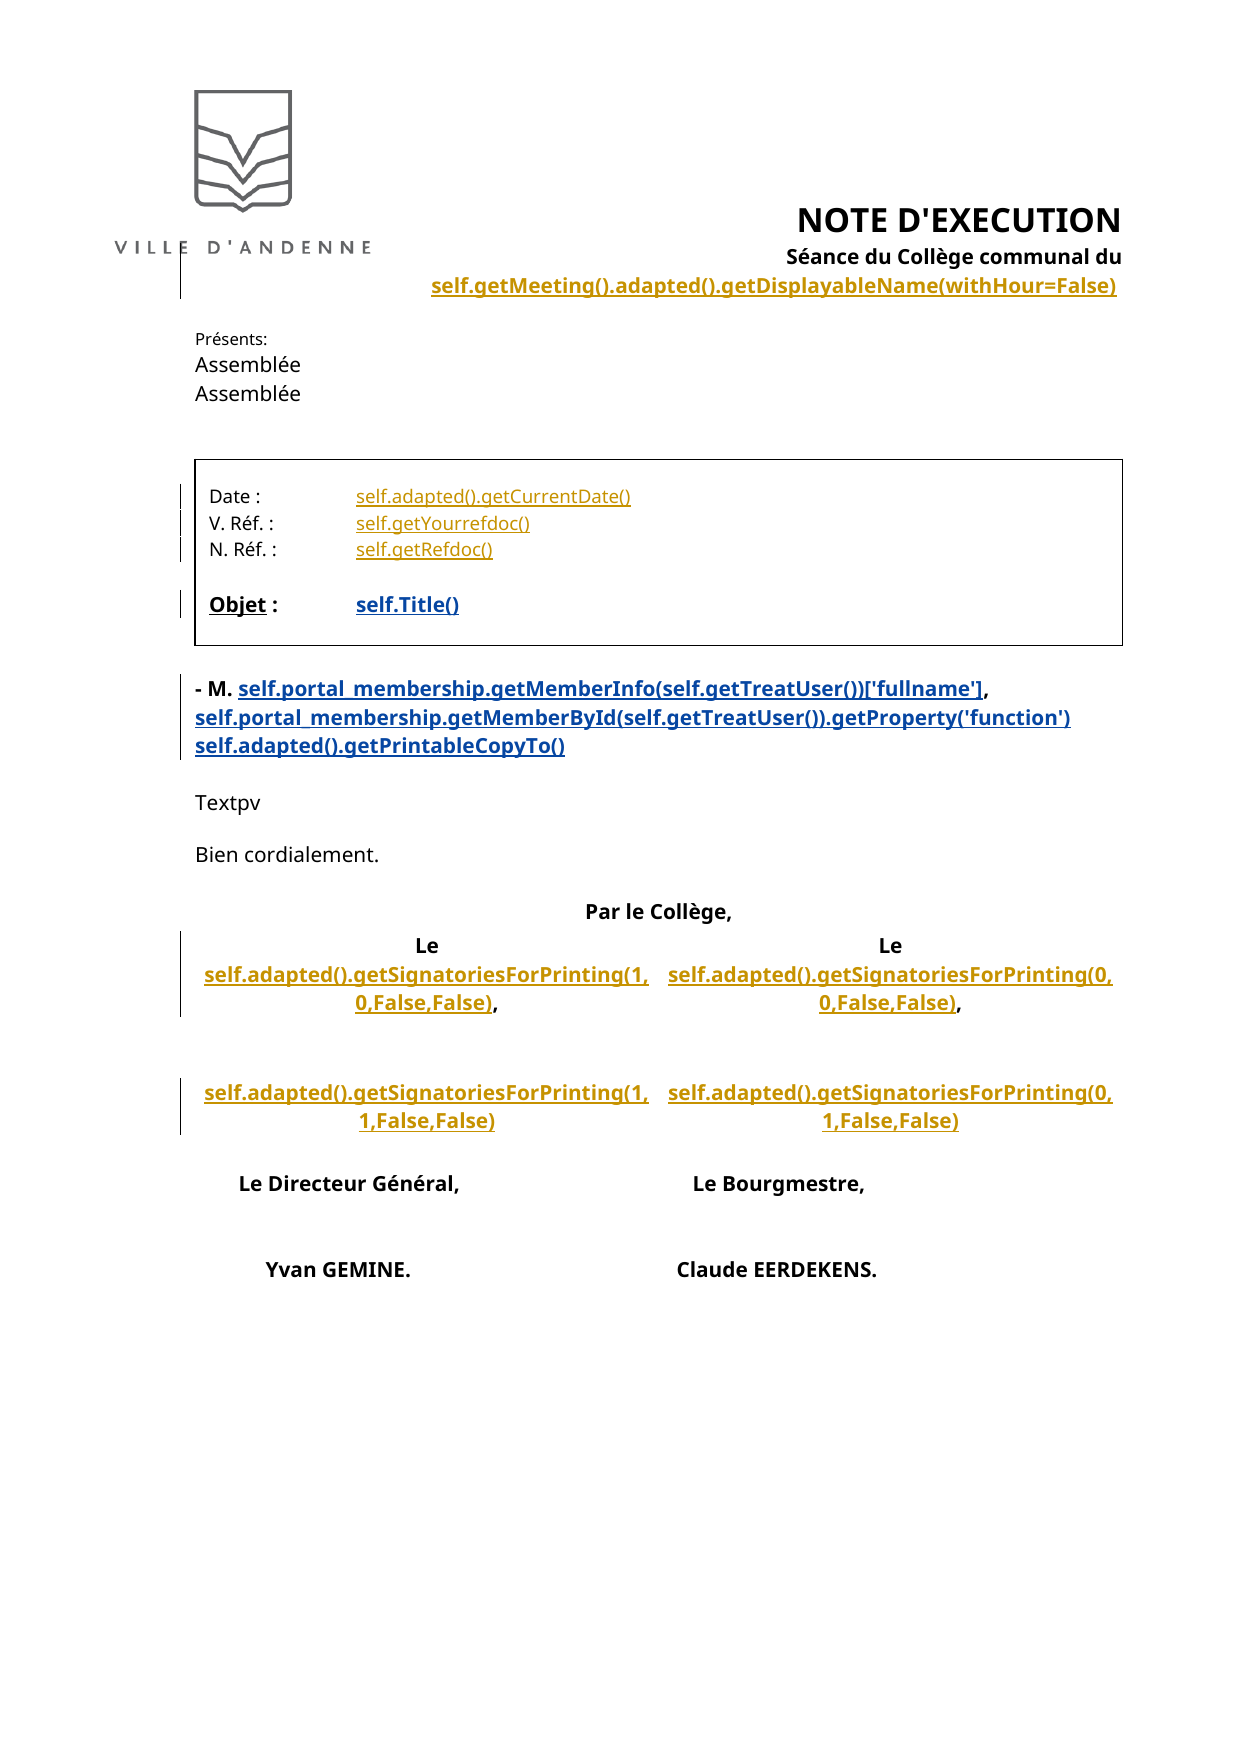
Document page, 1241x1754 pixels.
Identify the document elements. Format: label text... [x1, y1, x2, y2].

text - M. self.portal_membership.getMemberInfo(self.getTreatUser())['fullname'], self.portal_membership.getMemberById(self.getTreatUser()).getProperty('function') [195, 674, 1122, 731]
table_cell [196, 563, 209, 590]
table_cell self.Title() [356, 590, 1122, 618]
table_cell self.getYourrefdoc() [356, 510, 1122, 537]
table_cell self.adapted().getSignatoriesForPrinting(1,1,False,False) [195, 1073, 658, 1141]
table_cell [196, 537, 209, 563]
table_cell [195, 1023, 658, 1072]
table_header Le self.adapted().getSignatoriesForPrinting(1,0,False,False), [195, 926, 658, 1022]
table_cell Objet : [209, 590, 356, 618]
table_cell [209, 618, 356, 645]
table_cell N. Réf. : [209, 537, 356, 563]
table_cell [196, 510, 209, 537]
table_cell V. Réf. : [209, 510, 356, 537]
table_header [196, 460, 209, 483]
text Assemblée [195, 379, 1122, 407]
text Le Directeur Général, Le Bourgmestre, [195, 1141, 1122, 1198]
table_cell self.adapted().getSignatoriesForPrinting(0,1,False,False) [659, 1073, 1122, 1141]
table_cell [196, 484, 209, 510]
table_cell [356, 563, 1122, 590]
table_header [209, 460, 356, 483]
table_cell [659, 1023, 1122, 1072]
table_cell Date : [209, 484, 356, 510]
text Textpv [195, 788, 1122, 816]
text NOTE D'EXECUTION Séance du Collège communal du self.getMeeting().adapted().getDisplayableName(withHour=False) [195, 197, 1122, 299]
table_header [356, 460, 1122, 483]
table_cell [196, 618, 209, 645]
text Assemblée [195, 351, 1122, 379]
table_header Le self.adapted().getSignatoriesForPrinting(0,0,False,False), [659, 926, 1122, 1022]
text self.adapted().getPrintableCopyTo() [195, 731, 1122, 759]
table_cell self.getRefdoc() [356, 537, 1122, 563]
text Yvan GEMINE. Claude EERDEKENS. [195, 1227, 1122, 1284]
text Bien cordialement. [195, 840, 1122, 869]
text Par le Collège, [195, 897, 1122, 926]
table_cell [196, 590, 209, 618]
text Présents: [195, 328, 1122, 351]
picture [113, 90, 372, 254]
table_cell self.adapted().getCurrentDate() [356, 484, 1122, 510]
table_cell [356, 618, 1122, 645]
table_cell [209, 563, 356, 590]
